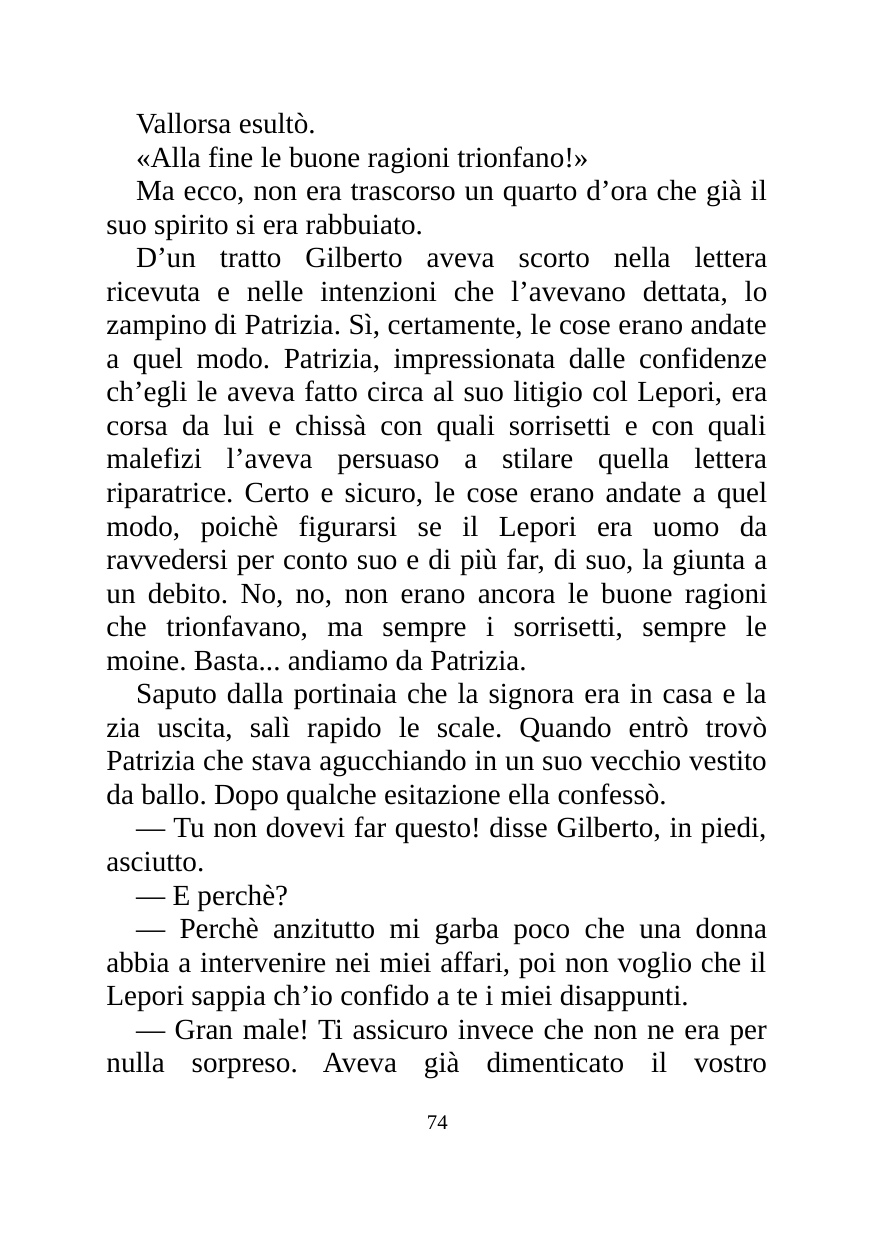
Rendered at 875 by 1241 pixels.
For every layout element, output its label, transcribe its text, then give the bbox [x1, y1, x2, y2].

text «Alla fine le buone ragioni trionfano!» [106, 140, 768, 173]
text — E perchè? [106, 878, 768, 911]
text — Perchè anzitutto mi garba poco che una donna abbia a intervenire nei miei affari, poi non voglio che il Lepori sappia ch’io confido a te i miei disappunti. [106, 911, 768, 1012]
text Vallorsa esultò. [106, 106, 768, 140]
text — Gran male! Ti assicuro invece che non ne era per nulla sorpreso. Aveva già dimenticato il vostro [106, 1012, 768, 1079]
text — Tu non dovevi far questo! disse Gilberto, in piedi, asciutto. [106, 811, 768, 878]
text D’un tratto Gilberto aveva scorto nella lettera ricevuta e nelle intenzioni che l’avevano dettata, lo zampino di Patrizia. Sì, certamente, le cose erano andate a quel modo. Patrizia, impressionata dalle confidenze ch’egli le aveva fatto circa al suo litigio col Lepori, era corsa da lui e chissà con quali sorrisetti e con quali malefizi l’aveva persuaso a stilare quella lettera riparatrice. Certo e sicuro, le cose erano andate a quel modo, poichè figurarsi se il Lepori era uomo da ravvedersi per conto suo e di più far, di suo, la giunta a un debito. No, no, non erano ancora le buone ragioni che trionfavano, ma sempre i sorrisetti, sempre le moine. Basta... andiamo da Patrizia. [106, 240, 768, 676]
text Saputo dalla portinaia che la signora era in casa e la zia uscita, salì rapido le scale. Quando entrò trovò Patrizia che stava agucchiando in un suo vecchio vestito da ballo. Dopo qualche esitazione ella confessò. [106, 676, 768, 811]
text Ma ecco, non era trascorso un quarto d’ora che già il suo spirito si era rabbuiato. [106, 173, 768, 240]
